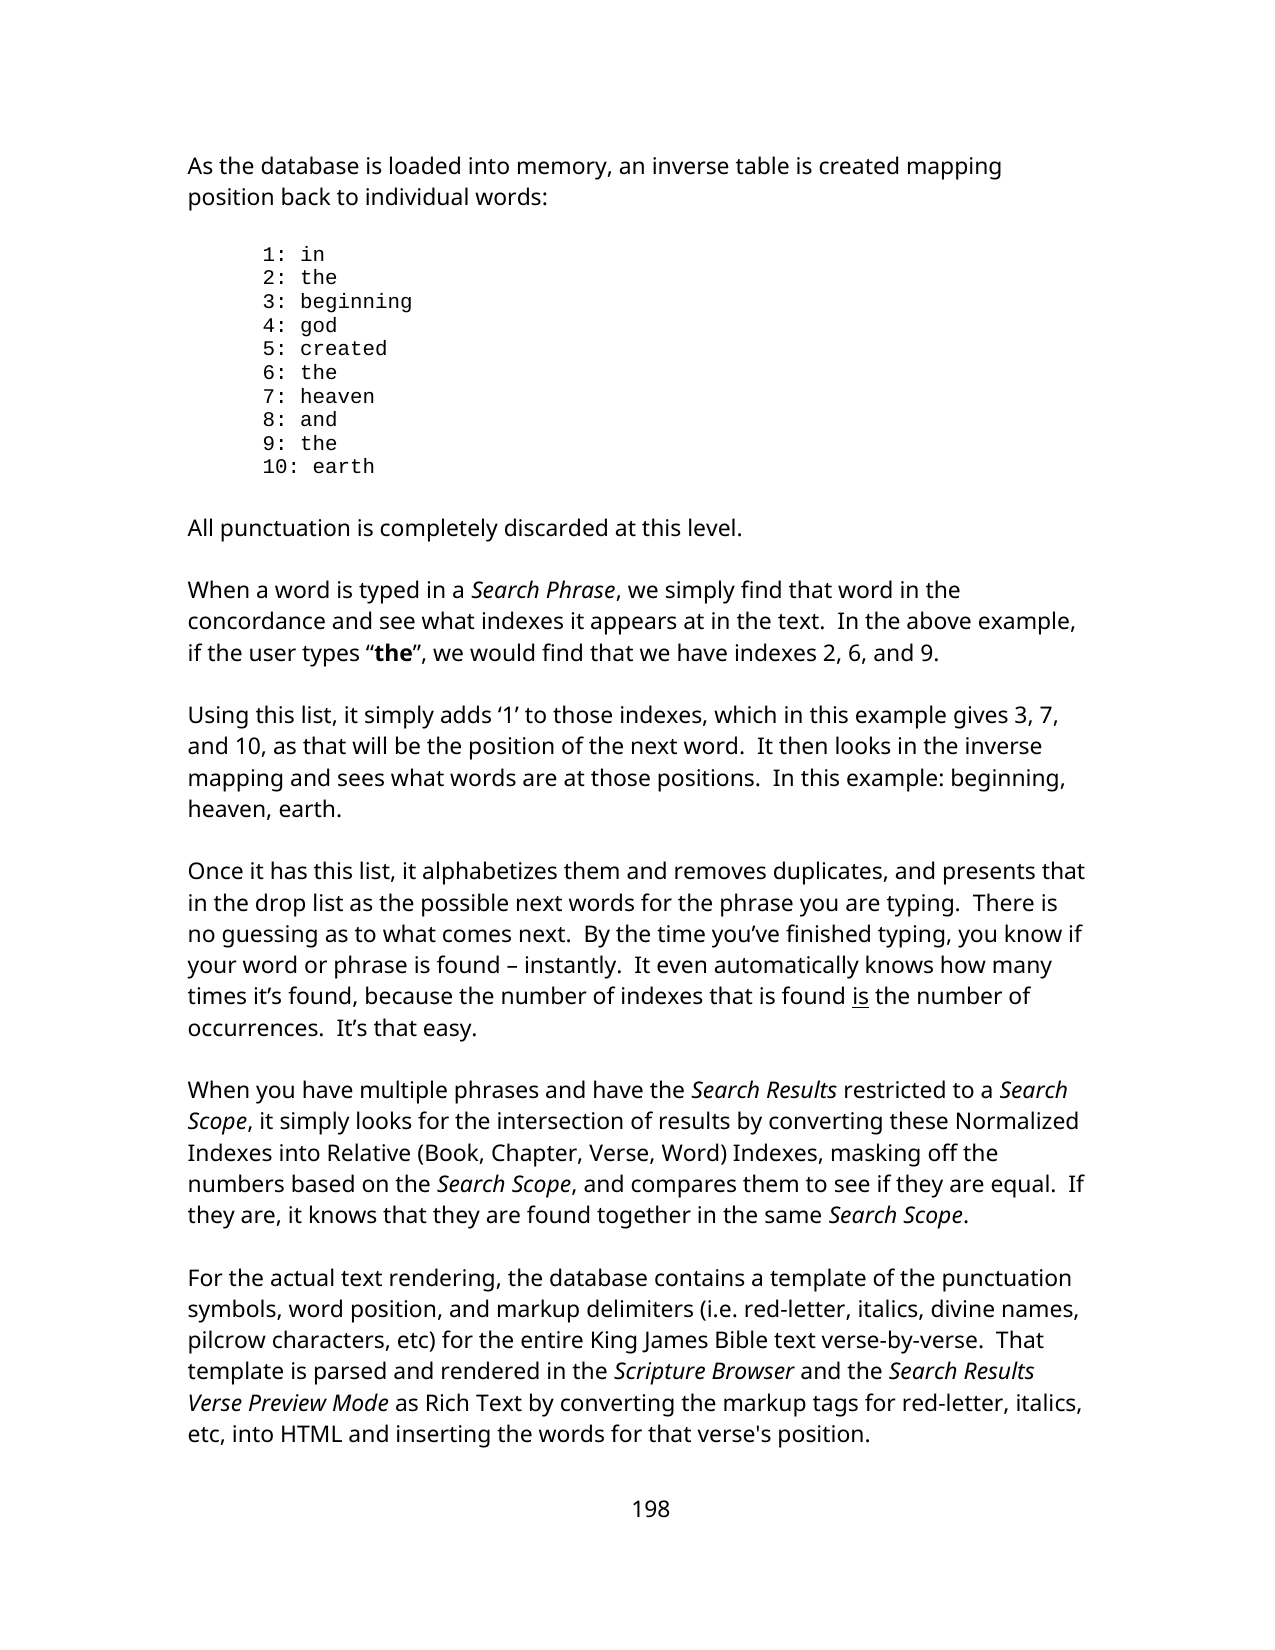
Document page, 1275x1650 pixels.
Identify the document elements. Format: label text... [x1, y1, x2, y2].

text 8: and [262, 409, 1087, 433]
text 9: the [262, 433, 1087, 457]
text Using this list, it simply adds ‘1’ to those indexes, which in this example gives 3, 7, and 10, as that will be the position of the next word. It then looks in the inverse mapping and sees what words are at those positions. In this example: beginning, heaven, earth. [187, 699, 1087, 824]
text All punctuation is completely discarded at this level. [187, 511, 1087, 543]
text 10: earth [262, 457, 1087, 480]
text 6: the [262, 362, 1087, 386]
text 4: god [262, 315, 1087, 338]
text As the database is loaded into memory, an inverse table is created mapping position back to individual words: [187, 150, 1087, 212]
text 5: created [262, 338, 1087, 362]
text For the actual text rendering, the database contains a template of the punctuation symbols, word position, and markup delimiters (i.e. red-letter, italics, divine names, pilcrow characters, etc) for the entire King James Bible text verse-by-verse. That template is parsed and rendered in the Scripture Browser and the Search Results Verse Preview Mode as Rich Text by converting the markup tags for red-letter, italics, etc, into HTML and inserting the words for that verse's position. [187, 1261, 1087, 1449]
text 2: the [262, 267, 1087, 291]
text When a word is typed in a Search Phrase, we simply find that word in the concordance and see what indexes it appears at in the text. In the above example, if the user types “the”, we would find that we have indexes 2, 6, and 9. [187, 574, 1087, 668]
text 7: heaven [262, 386, 1087, 409]
text When you have multiple phrases and have the Search Results restricted to a Search Scope, it simply looks for the intersection of results by converting these Normalized Indexes into Relative (Book, Chapter, Verse, Word) Indexes, masking off the numbers based on the Search Scope, and compares them to see if they are equal. If they are, it knows that they are found together in the same Search Scope. [187, 1074, 1087, 1230]
text Once it has this list, it alphabetizes them and removes duplicates, and presents that in the drop list as the possible next words for the phrase you are typing. There is no guessing as to what comes next. By the time you’ve finished typing, you know if your word or phrase is found – instantly. It even automatically knows how many times it’s found, because the number of indexes that is found is the number of occurrences. It’s that easy. [187, 855, 1087, 1043]
text 3: beginning [262, 291, 1087, 315]
text 1: in [262, 244, 1087, 267]
